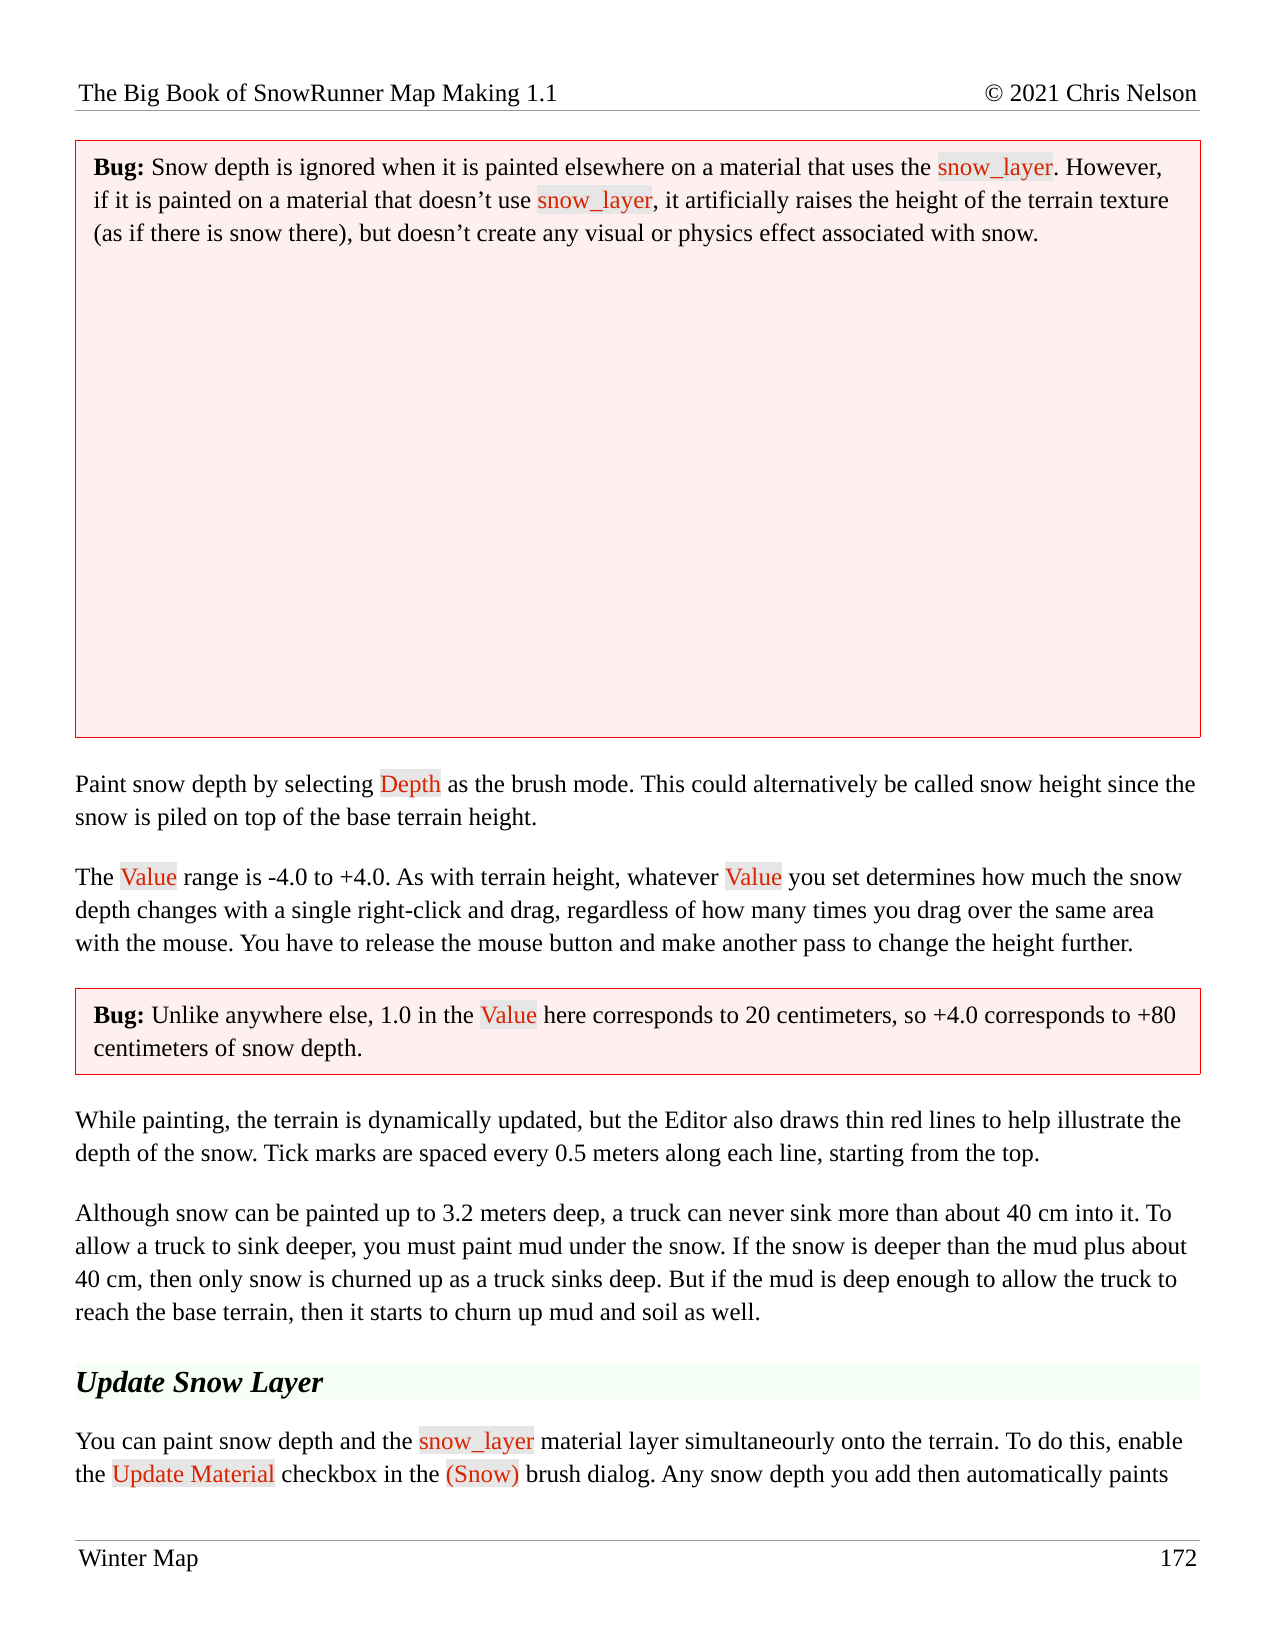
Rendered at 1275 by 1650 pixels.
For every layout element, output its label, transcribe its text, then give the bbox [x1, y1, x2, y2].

text You can paint snow depth and the snow_layer material layer simultaneourly onto the terrain. To do this, enable the Update Material checkbox in the (Snow) brush dialog. Any snow depth you add then automatically paints [75, 1426, 1200, 1487]
text Although snow can be painted up to 3.2 meters deep, a truck can never sink more than about 40 cm into it. To allow a truck to sink deeper, you must paint mud under the snow. If the snow is deeper than the mud plus about 40 cm, then only snow is churned up as a truck sinks deep. But if the mud is deep enough to allow the truck to reach the base terrain, then it starts to churn up mud and soil as well. [75, 1198, 1200, 1326]
text While painting, the terrain is dynamically updated, but the Editor also draws thin red lines to help illustrate the depth of the snow. Tick marks are spaced every 0.5 meters along each line, starting from the top. [75, 1105, 1200, 1167]
text The Value range is -4.0 to +4.0. As with terrain height, whatever Value you set determines how much the snow depth changes with a single right-click and drag, regardless of how many times you drag over the same area with the mouse. You have to release the mouse button and make another pass to change the height further. [75, 862, 1200, 956]
list Unlike anywhere else, 1.0 in the Value here corresponds to 20 centimeters, so +4.0 corresponds to +80 centimeters of snow depth. [76, 989, 1200, 1074]
text Paint snow depth by selecting Depth as the brush mode. This could alternatively be called snow height since the snow is piled on top of the base terrain height. [75, 769, 1200, 830]
subtitle Update Snow Layer [75, 1363, 1200, 1399]
list Snow depth is ignored when it is painted elsewhere on a material that uses the snow_layer. However, if it is painted on a material that doesn’t use snow_layer, it artificially raises the height of the terrain texture (as if there is snow there), but doesn’t create any visual or physics effect associated with snow. [76, 141, 1200, 247]
